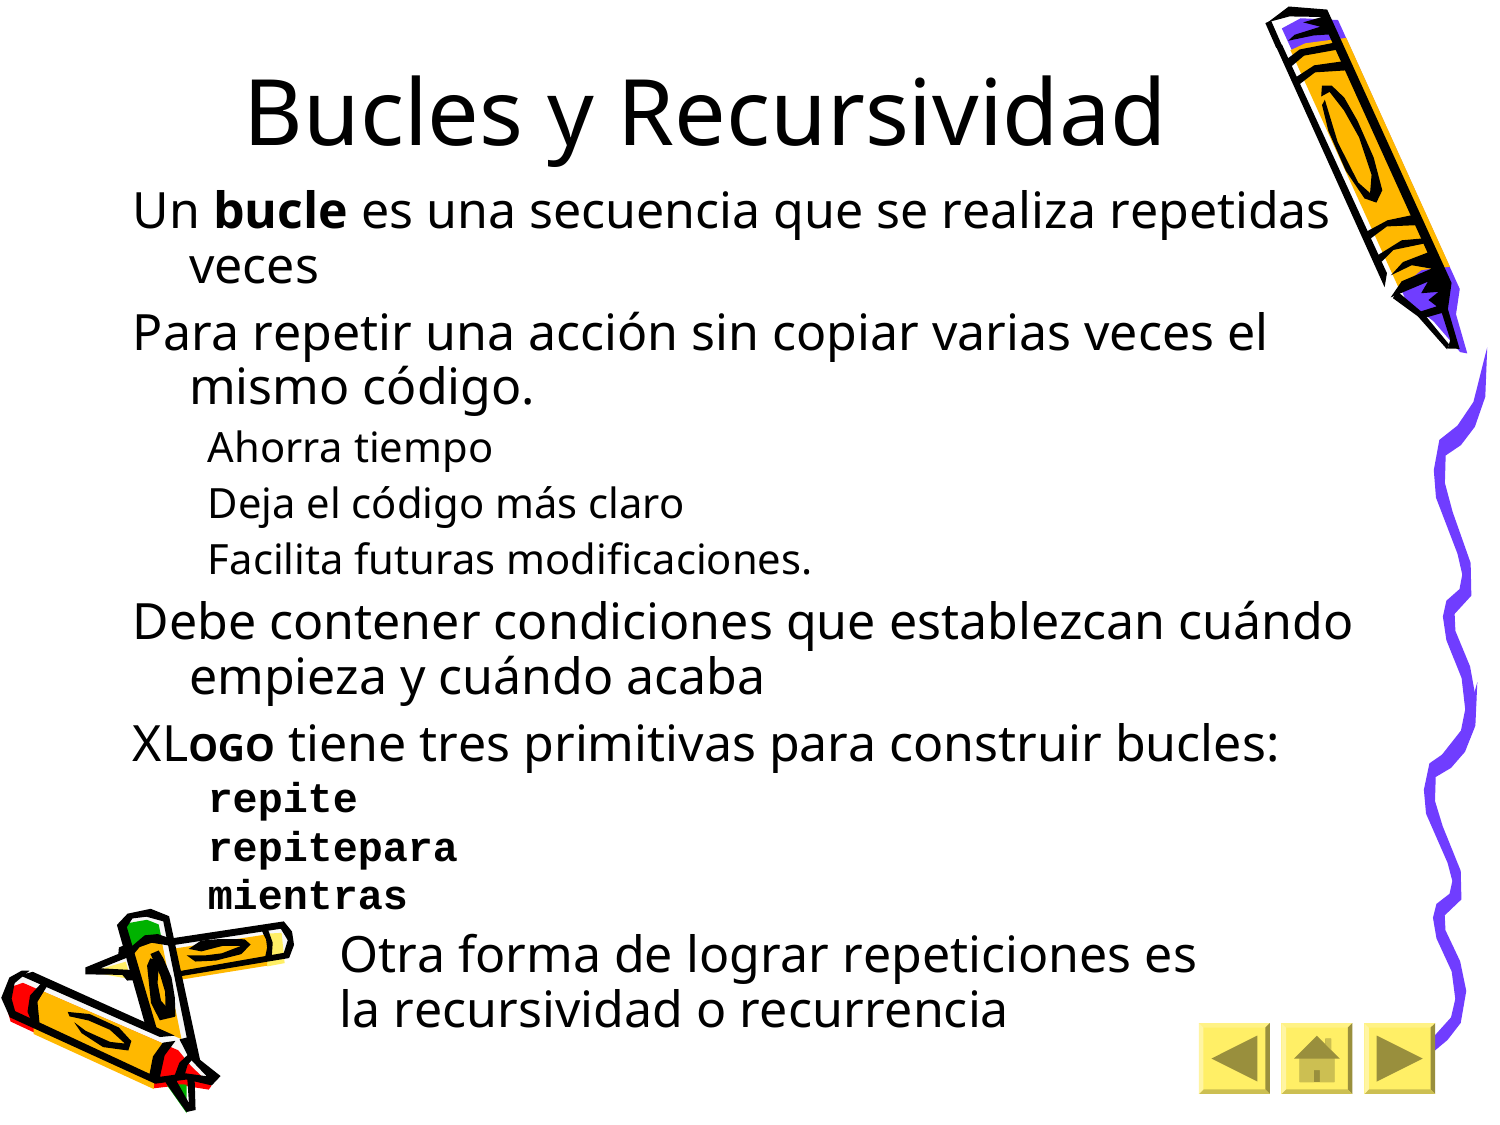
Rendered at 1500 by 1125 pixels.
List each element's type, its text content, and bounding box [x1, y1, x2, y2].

text_box [1366, 1023, 1436, 1094]
text_box [1200, 1023, 1270, 1094]
text_box [1283, 1023, 1353, 1094]
title Bucles y Recursividad [142, 29, 1270, 177]
list Un bucle es una secuencia que se realiza repetidas veces Para repetir una acción sin copiar varias veces el mismo código. Ahorra tiempo Deja el código más claro Facilita futuras modificaciones. Debe contener condiciones que establezcan cuándo empieza y cuándo acaba XLOGO tiene tres primitivas para construir bucles: repite repitepara mientras Otra forma de lograr repeticiones es la recursividad o recurrencia [118, 177, 1381, 1078]
